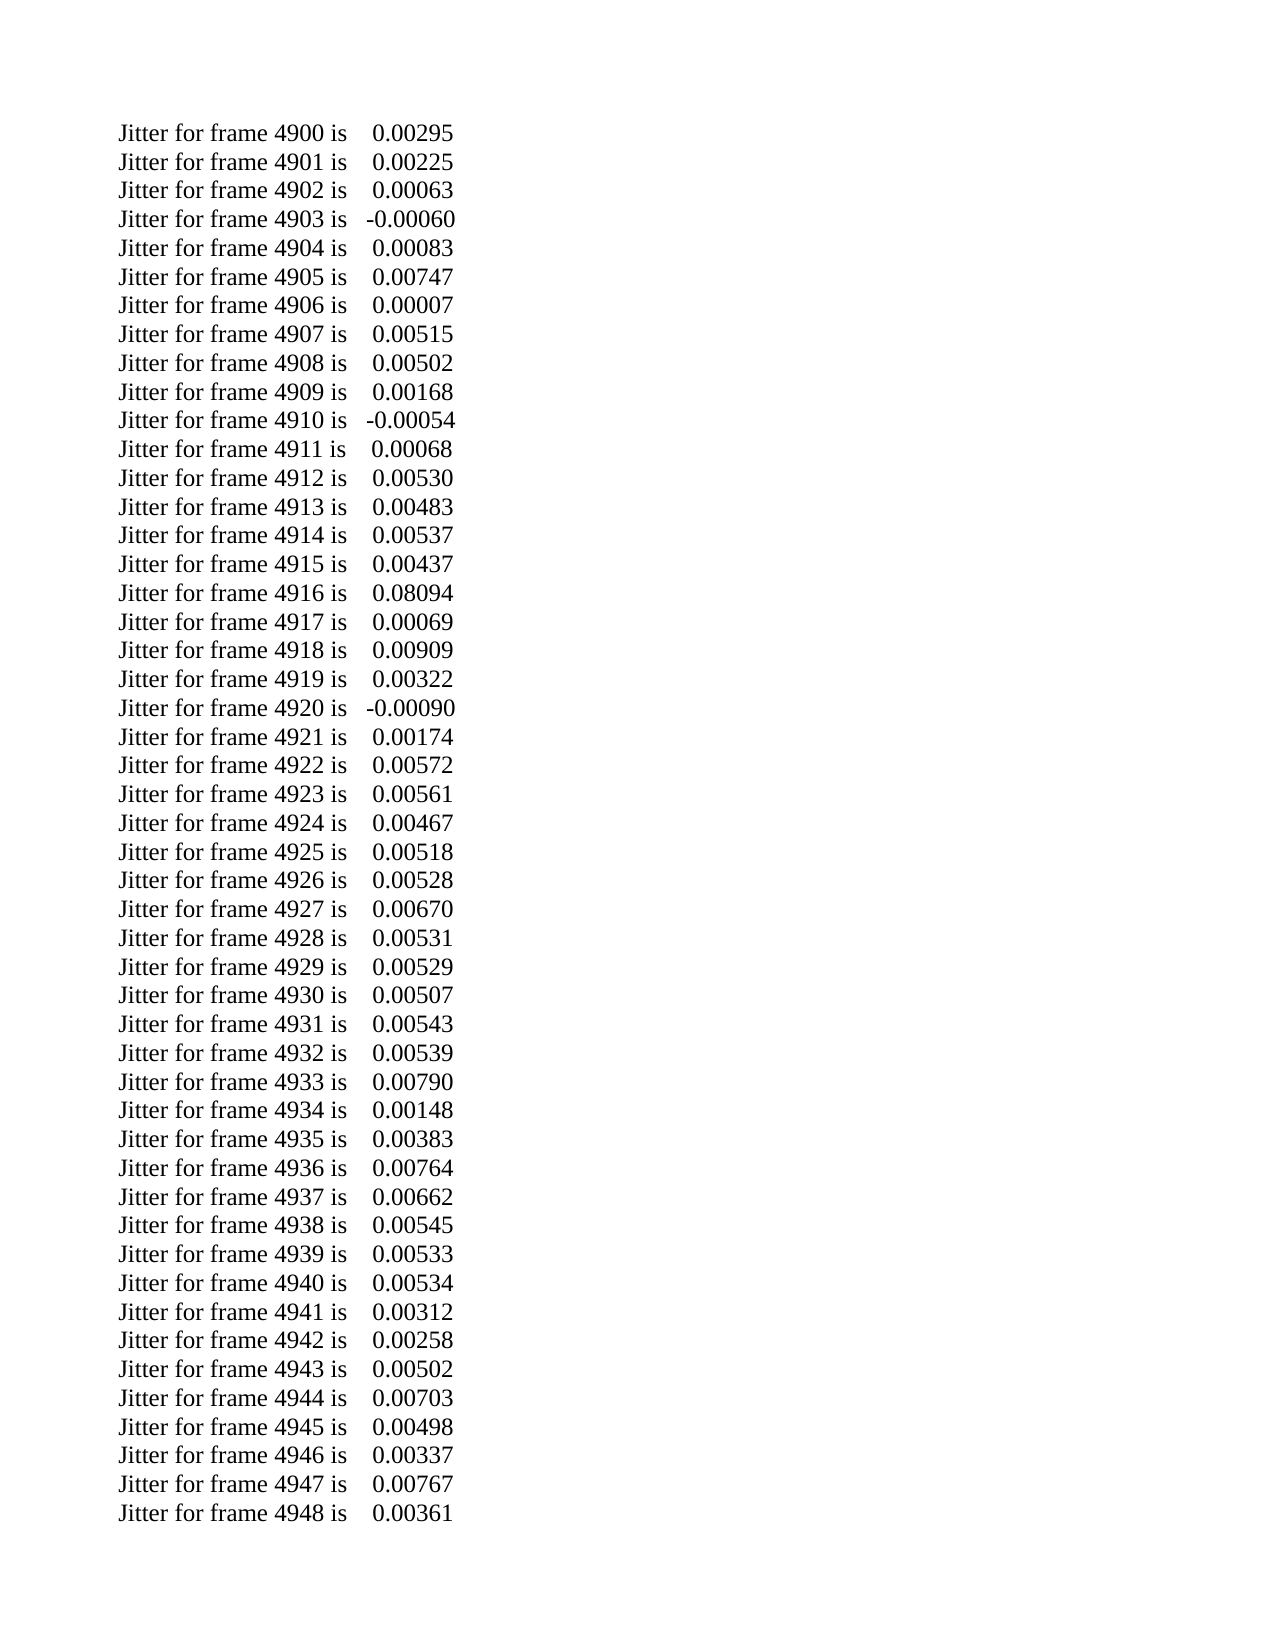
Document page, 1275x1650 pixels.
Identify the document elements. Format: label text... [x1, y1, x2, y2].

text Jitter for frame 4910 is -0.00054 [118, 406, 1157, 434]
text Jitter for frame 4906 is 0.00007 [118, 291, 1157, 319]
text Jitter for frame 4944 is 0.00703 [118, 1383, 1157, 1412]
text Jitter for frame 4921 is 0.00174 [118, 722, 1157, 751]
text Jitter for frame 4929 is 0.00529 [118, 952, 1157, 981]
text Jitter for frame 4927 is 0.00670 [118, 894, 1157, 923]
text Jitter for frame 4935 is 0.00383 [118, 1124, 1157, 1153]
text Jitter for frame 4943 is 0.00502 [118, 1354, 1157, 1383]
text Jitter for frame 4940 is 0.00534 [118, 1268, 1157, 1297]
text Jitter for frame 4914 is 0.00537 [118, 521, 1157, 549]
text Jitter for frame 4931 is 0.00543 [118, 1009, 1157, 1038]
text Jitter for frame 4948 is 0.00361 [118, 1498, 1157, 1527]
text Jitter for frame 4907 is 0.00515 [118, 319, 1157, 348]
text Jitter for frame 4919 is 0.00322 [118, 664, 1157, 693]
text Jitter for frame 4908 is 0.00502 [118, 348, 1157, 377]
text Jitter for frame 4902 is 0.00063 [118, 176, 1157, 204]
text Jitter for frame 4905 is 0.00747 [118, 262, 1157, 291]
text Jitter for frame 4937 is 0.00662 [118, 1182, 1157, 1211]
text Jitter for frame 4941 is 0.00312 [118, 1297, 1157, 1326]
text Jitter for frame 4945 is 0.00498 [118, 1412, 1157, 1441]
text Jitter for frame 4909 is 0.00168 [118, 377, 1157, 406]
text Jitter for frame 4917 is 0.00069 [118, 607, 1157, 636]
text Jitter for frame 4913 is 0.00483 [118, 492, 1157, 521]
text Jitter for frame 4928 is 0.00531 [118, 923, 1157, 952]
text Jitter for frame 4900 is 0.00295 [118, 118, 1157, 147]
text Jitter for frame 4911 is 0.00068 [118, 434, 1157, 463]
text Jitter for frame 4942 is 0.00258 [118, 1326, 1157, 1354]
text Jitter for frame 4922 is 0.00572 [118, 751, 1157, 779]
text Jitter for frame 4915 is 0.00437 [118, 549, 1157, 578]
text Jitter for frame 4916 is 0.08094 [118, 578, 1157, 607]
text Jitter for frame 4923 is 0.00561 [118, 779, 1157, 808]
text Jitter for frame 4933 is 0.00790 [118, 1067, 1157, 1096]
text Jitter for frame 4904 is 0.00083 [118, 233, 1157, 262]
text Jitter for frame 4946 is 0.00337 [118, 1441, 1157, 1469]
text Jitter for frame 4936 is 0.00764 [118, 1153, 1157, 1182]
text Jitter for frame 4924 is 0.00467 [118, 808, 1157, 837]
text Jitter for frame 4934 is 0.00148 [118, 1096, 1157, 1124]
text Jitter for frame 4925 is 0.00518 [118, 837, 1157, 866]
text Jitter for frame 4926 is 0.00528 [118, 866, 1157, 894]
text Jitter for frame 4920 is -0.00090 [118, 693, 1157, 722]
text Jitter for frame 4938 is 0.00545 [118, 1211, 1157, 1239]
text Jitter for frame 4918 is 0.00909 [118, 636, 1157, 664]
text Jitter for frame 4947 is 0.00767 [118, 1469, 1157, 1498]
text Jitter for frame 4901 is 0.00225 [118, 147, 1157, 176]
text Jitter for frame 4903 is -0.00060 [118, 204, 1157, 233]
text Jitter for frame 4932 is 0.00539 [118, 1038, 1157, 1067]
text Jitter for frame 4912 is 0.00530 [118, 463, 1157, 492]
text Jitter for frame 4939 is 0.00533 [118, 1239, 1157, 1268]
text Jitter for frame 4930 is 0.00507 [118, 981, 1157, 1009]
